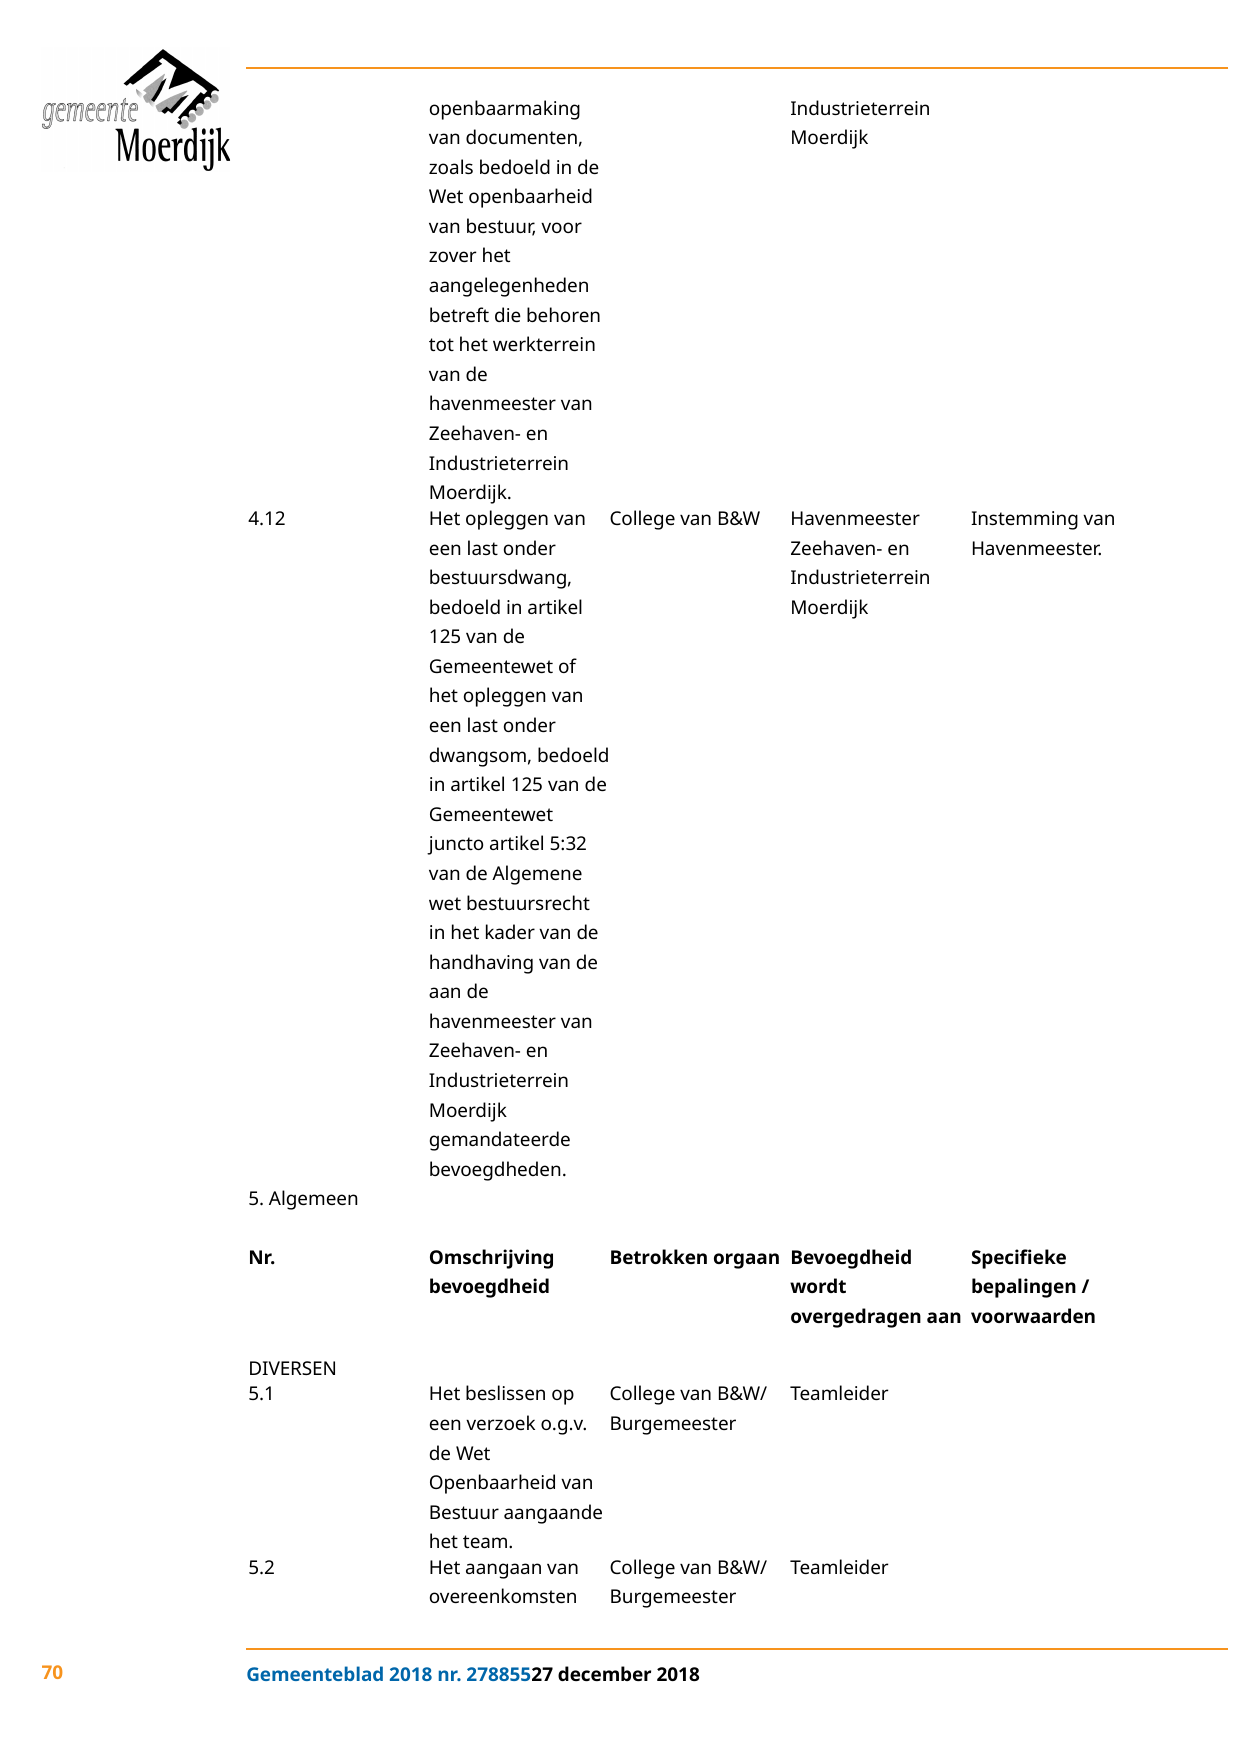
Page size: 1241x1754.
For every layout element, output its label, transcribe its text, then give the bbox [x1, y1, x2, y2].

table_header Nr. [248, 1244, 429, 1329]
table_cell Het aangaan van overeenkomsten [429, 1554, 609, 1609]
table_cell openbaarmaking van documenten, zoals bedoeld in de Wet openbaarheid van bestuur, voor zover het aangelegenheden betreft die behoren tot het werkterrein van de havenmeester van Zeehaven- en Industrieterrein Moerdijk. [429, 95, 609, 505]
table_header DIVERSEN [248, 1355, 429, 1381]
table_cell 5.1 [248, 1381, 429, 1554]
table_header Specifieke bepalingen / voorwaarden [971, 1244, 1152, 1329]
table_cell Teamleider [790, 1554, 971, 1609]
table_cell Instemming van Havenmeester. [971, 505, 1152, 1182]
table_cell [971, 1381, 1152, 1554]
table_cell College van B&W/ Burgemeester [609, 1554, 790, 1609]
table_cell Het beslissen op een verzoek o.g.v. de Wet Openbaarheid van Bestuur aangaande het team. [429, 1381, 609, 1554]
picture [41, 47, 231, 172]
table_cell College van B&W/ Burgemeester [609, 1381, 790, 1554]
text 5. Algemeen [248, 1185, 1152, 1211]
table_cell Havenmeester Zeehaven- en Industrieterrein Moerdijk [790, 505, 971, 1182]
table_cell College van B&W [609, 505, 790, 1182]
table_cell Industrieterrein Moerdijk [790, 95, 971, 505]
table_cell [248, 1329, 429, 1355]
table_header Omschrijving bevoegdheid [429, 1244, 609, 1329]
table_cell 5.2 [248, 1554, 429, 1609]
table_cell Het opleggen van een last onder bestuursdwang, bedoeld in artikel 125 van de Gemeentewet of het opleggen van een last onder dwangsom, bedoeld in artikel 125 van de Gemeentewet juncto artikel 5:32 van de Algemene wet bestuursrecht in het kader van de handhaving van de aan de havenmeester van Zeehaven- en Industrieterrein Moerdijk gemandateerde bevoegdheden. [429, 505, 609, 1182]
table_cell 4.12 [248, 505, 429, 1182]
table_cell [609, 95, 790, 505]
table_cell [248, 95, 429, 505]
table_header Betrokken orgaan [609, 1244, 790, 1329]
table_cell [971, 95, 1152, 505]
table_header Bevoegdheid wordt overgedragen aan [790, 1244, 971, 1329]
table_cell [971, 1554, 1152, 1609]
table_cell Teamleider [790, 1381, 971, 1554]
